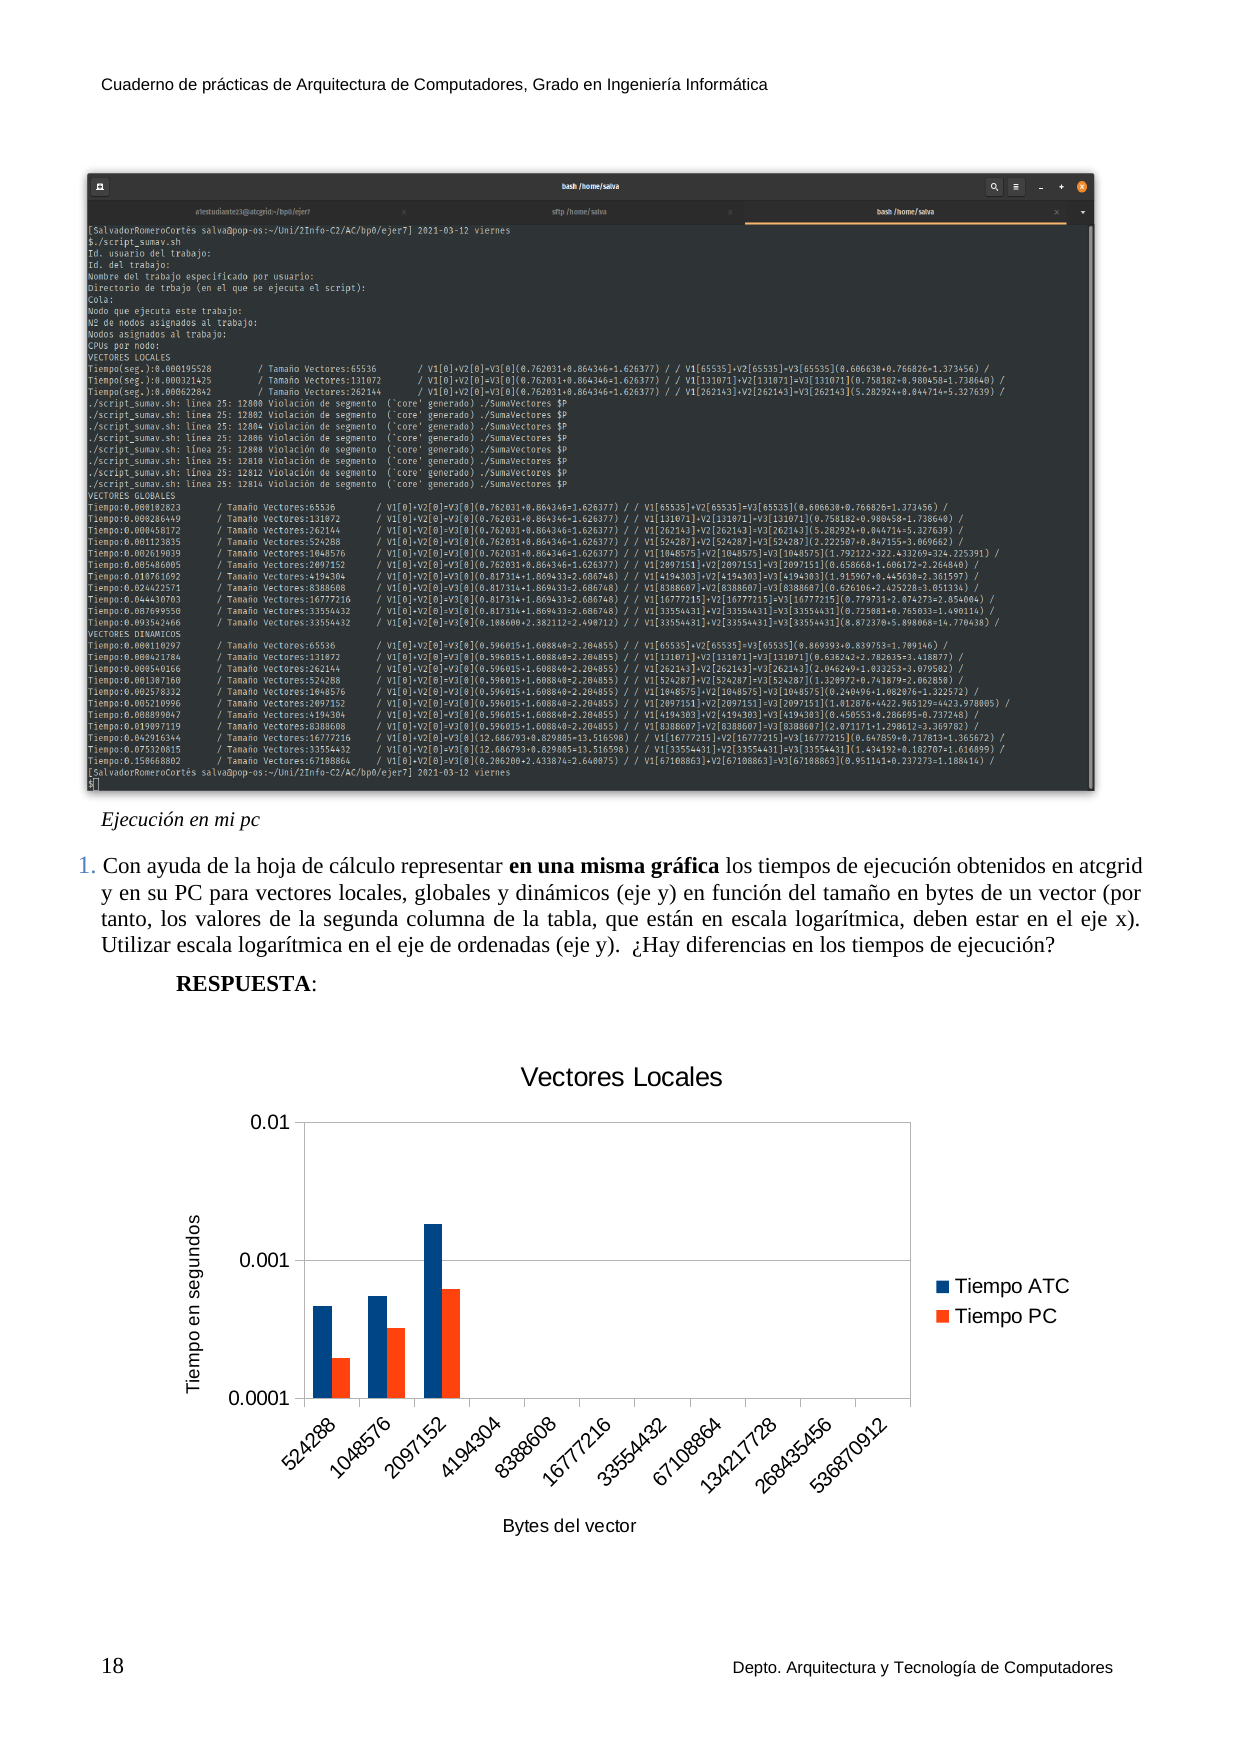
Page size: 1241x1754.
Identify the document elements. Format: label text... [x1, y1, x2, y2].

list Con ayuda de la hoja de cálculo representar en una misma gráfica los tiempos de ejecución obtenidos en atcgrid y en su PC para vectores locales, globales y dinámicos (eje y) en función del tamaño en bytes de un vector (por tanto, los valores de la segunda columna de la tabla, que están en escala logarítmica, deben estar en el eje x). Utilizar escala logarítmica en el eje de ordenadas (eje y). ¿Hay diferencias en los tiempos de ejecución? [7, 831, 1240, 958]
picture [74, 160, 1107, 807]
list [7, 159, 1240, 173]
list Ejecución en mi pc [7, 807, 1240, 831]
list RESPUESTA: [176, 970, 1143, 997]
